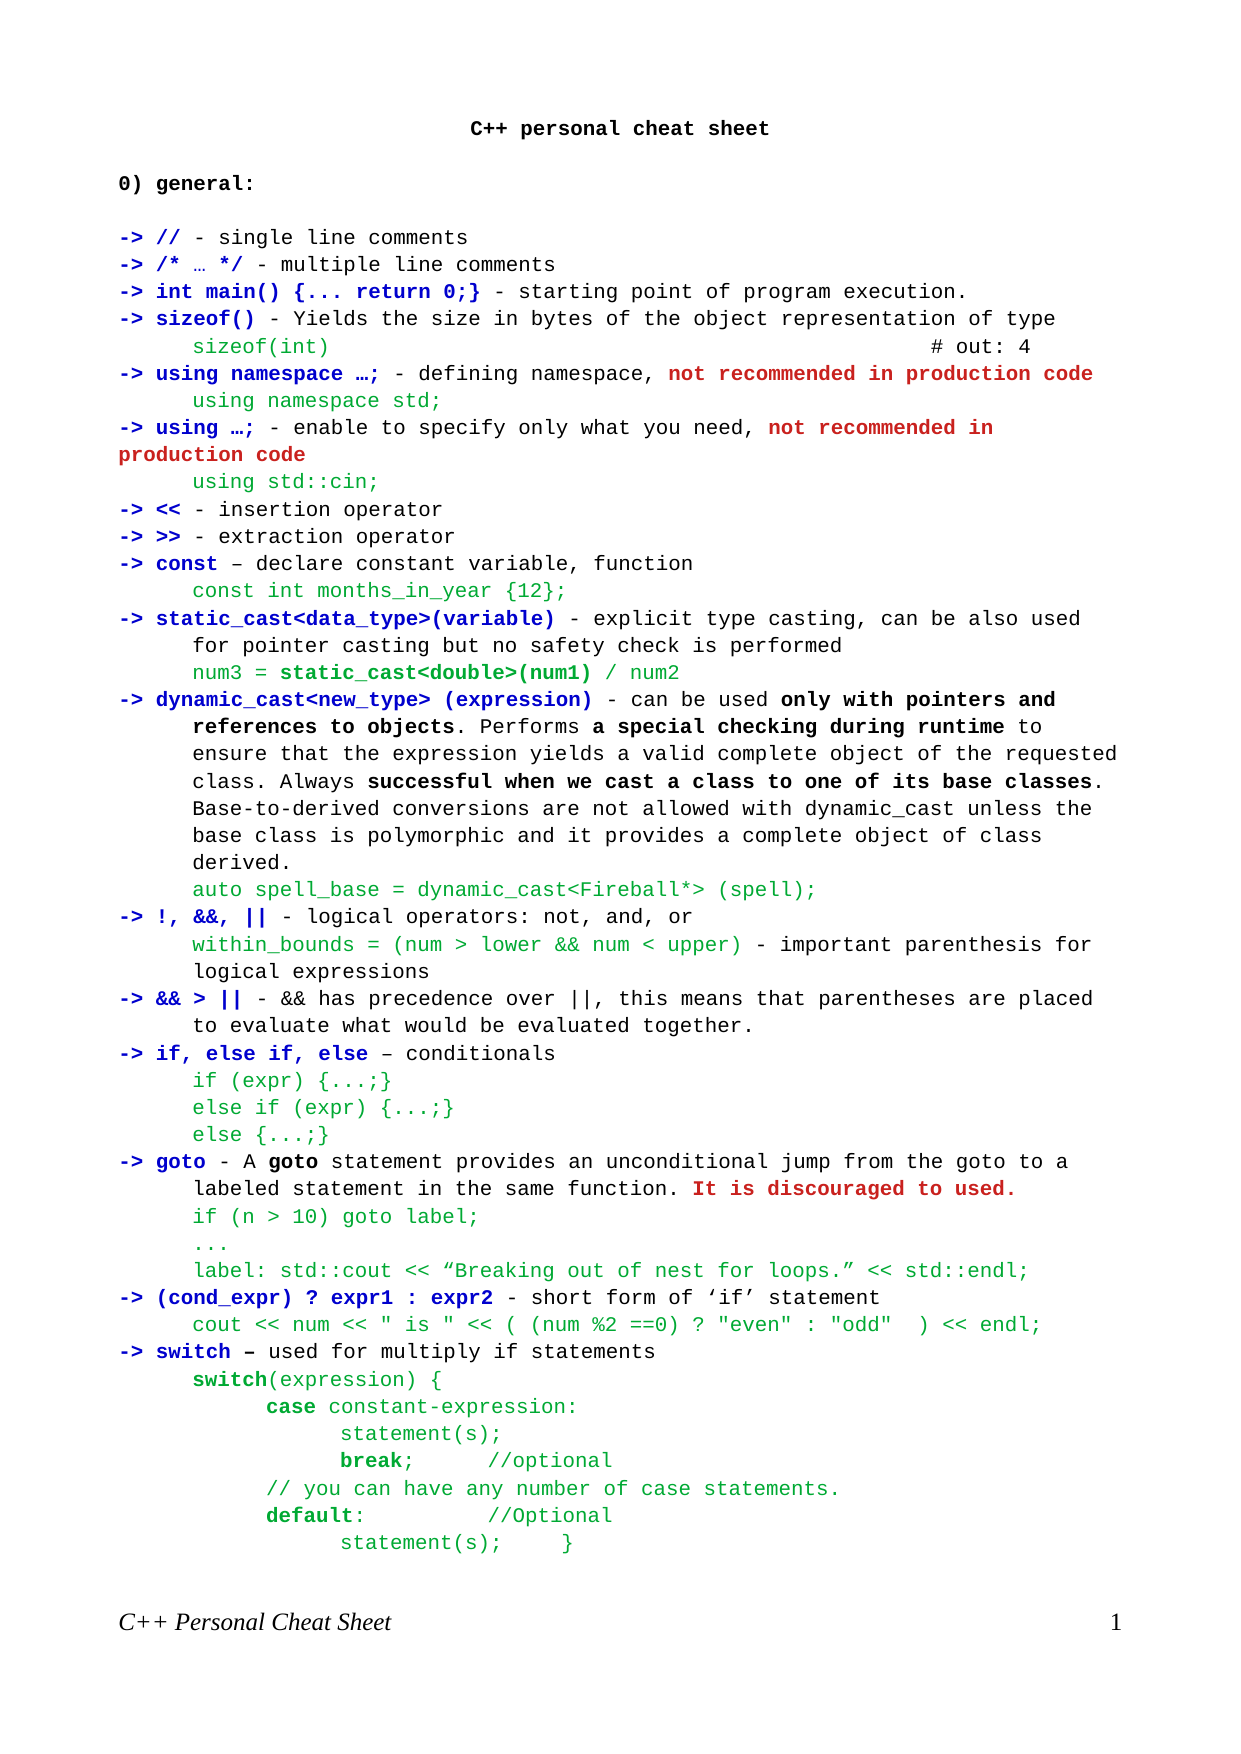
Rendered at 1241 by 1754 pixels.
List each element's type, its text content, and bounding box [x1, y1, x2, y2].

text within_bounds = (num > lower && num < upper) - important parenthesis for logical expressions [118, 934, 1122, 984]
text -> !, &&, || - logical operators: not, and, or [118, 907, 1122, 930]
text 0) general: [118, 172, 1122, 196]
text default: //Optional [118, 1505, 1122, 1528]
text sizeof(int) # out: 4 [118, 336, 1122, 359]
text statement(s); } [118, 1532, 1122, 1556]
text -> goto - A goto statement provides an unconditional jump from the goto to a labeled statement in the same function. It is discouraged to used. [118, 1151, 1122, 1202]
text num3 = static_cast<double>(num1) / num2 [118, 662, 1122, 686]
text if (n > 10) goto label; [118, 1206, 1122, 1229]
text break; //optional [118, 1450, 1122, 1474]
text using namespace std; [118, 390, 1122, 414]
text -> // - single line comments [118, 227, 1122, 251]
text ... [118, 1233, 1122, 1256]
text switch(expression) { [118, 1369, 1122, 1392]
text -> sizeof() - Yields the size in bytes of the object representation of type [118, 308, 1122, 332]
text else {...;} [118, 1124, 1122, 1148]
text -> && > || - && has precedence over ||, this means that parentheses are placed to evaluate what would be evaluated together. [118, 988, 1122, 1039]
text -> (cond_expr) ? expr1 : expr2 - short form of ‘if’ statement [118, 1287, 1122, 1311]
text // you can have any number of case statements. [118, 1477, 1122, 1501]
text -> static_cast<data_type>(variable) - explicit type casting, can be also used for pointer casting but no safety check is performed [118, 607, 1122, 658]
text C++ personal cheat sheet [118, 118, 1122, 142]
text if (expr) {...;} [118, 1070, 1122, 1093]
text const int months_in_year {12}; [118, 580, 1122, 604]
text cout << num << " is " << ( (num %2 ==0) ? "even" : "odd" ) << endl; [118, 1314, 1122, 1338]
text -> /* … */ - multiple line comments [118, 254, 1122, 278]
text label: std::cout << “Breaking out of nest for loops.” << std::endl; [118, 1260, 1122, 1284]
text -> >> - extraction operator [118, 526, 1122, 549]
text -> << - insertion operator [118, 499, 1122, 522]
text -> dynamic_cast<new_type> (expression) - can be used only with pointers and references to objects. Performs a special checking during runtime to ensure that the expression yields a valid complete object of the requested class. Always successful when we cast a class to one of its base classes. Base-to-derived conversions are not allowed with dynamic_cast unless the base class is polymorphic and it provides a complete object of class derived. [118, 689, 1122, 876]
text using std::cin; [118, 472, 1122, 495]
text case constant-expression: [118, 1396, 1122, 1419]
text -> const – declare constant variable, function [118, 553, 1122, 577]
text -> switch – used for multiply if statements [118, 1342, 1122, 1365]
text -> using namespace …; - defining namespace, not recommended in production code [118, 363, 1122, 386]
text -> int main() {... return 0;} - starting point of program execution. [118, 281, 1122, 305]
text -> if, else if, else – conditionals [118, 1042, 1122, 1066]
text else if (expr) {...;} [118, 1097, 1122, 1121]
text -> using …; - enable to specify only what you need, not recommended in production code [118, 417, 1122, 468]
text auto spell_base = dynamic_cast<Fireball*> (spell); [118, 879, 1122, 903]
text statement(s); [118, 1423, 1122, 1447]
